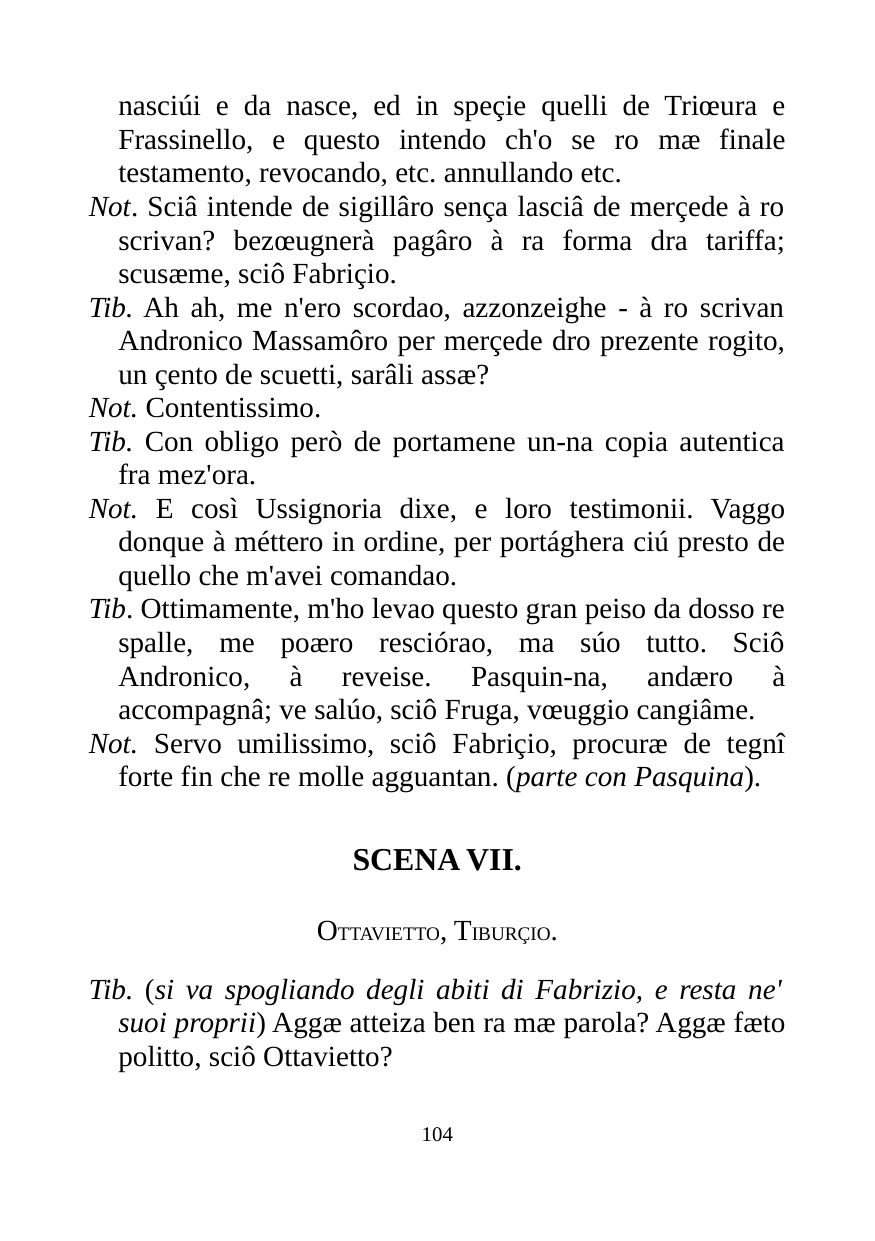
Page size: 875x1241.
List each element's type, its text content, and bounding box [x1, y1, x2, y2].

text Tib. Ah ah, me n'ero scordao, azzonzeighe - à ro scrivan Andronico Massamôro per merçede dro prezente rogito, un çento de scuetti, sarâli assæ? [88, 290, 786, 390]
text Tib. Ottimamente, m'ho levao questo gran peiso da dosso re spalle, me poæro resciórao, ma súo tutto. Sciô Andronico, à reveise. Pasquin-na, andæro à accompagnâ; ve salúo, sciô Fruga, vœuggio cangiâme. [88, 592, 786, 726]
text Tib. (si va spogliando degli abiti di Fabrizio, e resta ne' suoi proprii) Aggæ atteiza ben ra mæ parola? Aggæ fæto politto, sciô Ottavietto? [88, 972, 786, 1073]
text Not. Servo umilissimo, sciô Fabriçio, procuræ de tegnî forte fin che re molle agguantan. (parte con Pasquina). [88, 726, 786, 793]
text Tib. Con obligo però de portamene un-na copia autentica fra mez'ora. [88, 424, 786, 491]
subtitle SCENA VII. [88, 840, 786, 877]
text nasciúi e da nasce, ed in speçie quelli de Triœura e Frassinello, e questo intendo ch'o se ro mæ finale testamento, revocando, etc. annullando etc. [88, 88, 786, 189]
text Not. Sciâ intende de sigillâro sença lasciâ de merçede à ro scrivan? bezœugnerà pagâro à ra forma dra tariffa; scusæme, sciô Fabriçio. [88, 189, 786, 290]
text Not. E così Ussignoria dixe, e loro testimonii. Vaggo donque à méttero in ordine, per portághera ciú presto de quello che m'avei comandao. [88, 491, 786, 592]
text Ottavietto, Tiburçio. [88, 913, 786, 947]
text Not. Contentissimo. [88, 390, 786, 424]
